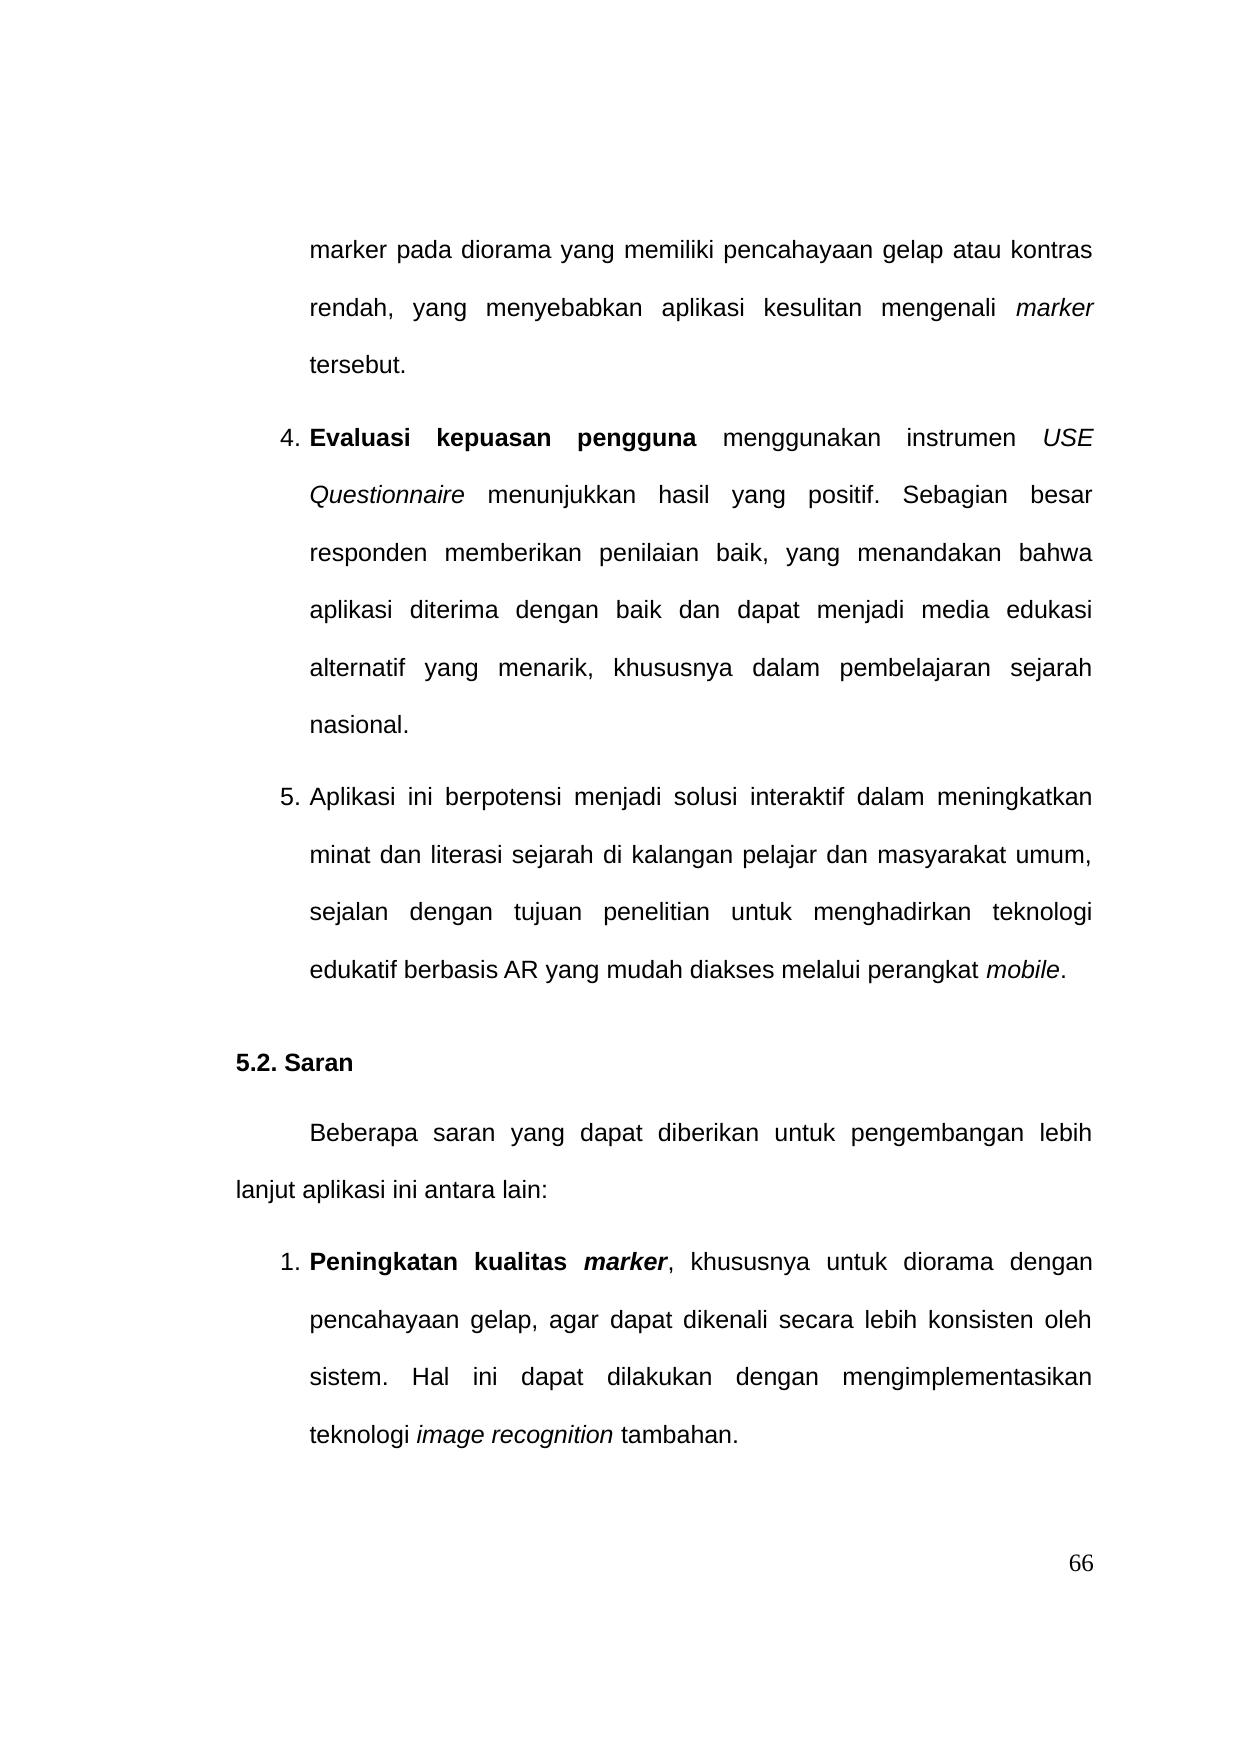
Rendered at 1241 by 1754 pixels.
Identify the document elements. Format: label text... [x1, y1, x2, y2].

list marker pada diorama yang memiliki pencahayaan gelap atau kontras rendah, yang menyebabkan aplikasi kesulitan mengenali marker tersebut. [280, 236, 1093, 379]
list Evaluasi kepuasan pengguna menggunakan instrumen USE Questionnaire menunjukkan hasil yang positif. Sebagian besar responden memberikan penilaian baik, yang menandakan bahwa aplikasi diterima dengan baik dan dapat menjadi media edukasi alternatif yang menarik, khususnya dalam pembelajaran sejarah nasional. [280, 423, 1093, 739]
subtitle 5.2. Saran [236, 1048, 1093, 1076]
list Aplikasi ini berpotensi menjadi solusi interaktif dalam meningkatkan minat dan literasi sejarah di kalangan pelajar dan masyarakat umum, sejalan dengan tujuan penelitian untuk menghadirkan teknologi edukatif berbasis AR yang mudah diakses melalui perangkat mobile. [280, 782, 1093, 983]
list Peningkatan kualitas marker, khususnya untuk diorama dengan pencahayaan gelap, agar dapat dikenali secara lebih konsisten oleh sistem. Hal ini dapat dilakukan dengan mengimplementasikan teknologi image recognition tambahan. [280, 1247, 1093, 1448]
text Beberapa saran yang dapat diberikan untuk pengembangan lebih lanjut aplikasi ini antara lain: [236, 1118, 1093, 1204]
